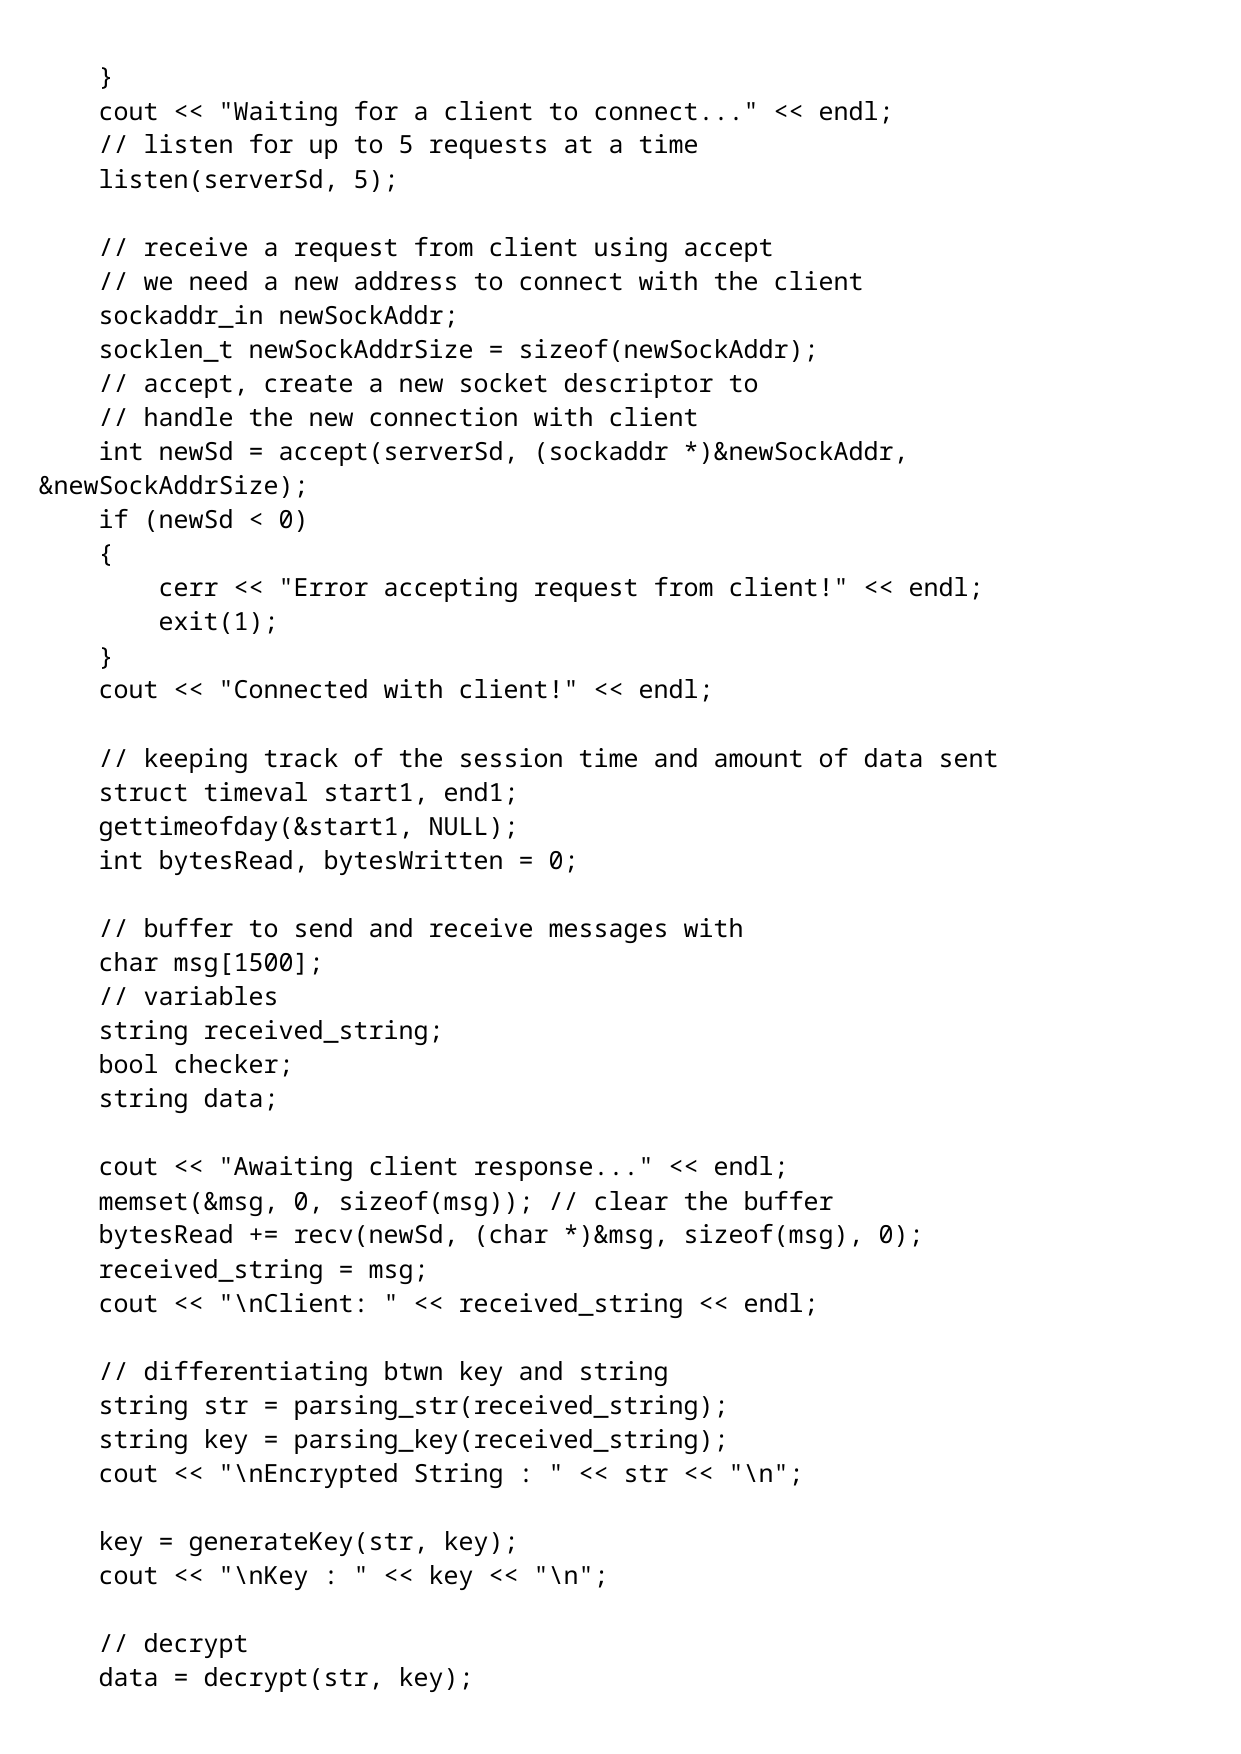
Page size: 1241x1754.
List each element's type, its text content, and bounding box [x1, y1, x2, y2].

text memset(&msg, 0, sizeof(msg)); // clear the buffer [38, 1183, 1185, 1217]
text cout << "Connected with client!" << endl; [38, 672, 1185, 706]
text listen(serverSd, 5); [38, 161, 1185, 195]
text // listen for up to 5 requests at a time [38, 127, 1185, 161]
text // decrypt [38, 1626, 1185, 1660]
text // receive a request from client using accept [38, 229, 1185, 263]
text // variables [38, 979, 1185, 1013]
text // keeping track of the session time and amount of data sent [38, 740, 1185, 774]
text char msg[1500]; [38, 945, 1185, 979]
text { [38, 536, 1185, 570]
text cout << "\nClient: " << received_string << endl; [38, 1285, 1185, 1319]
text key = generateKey(str, key); [38, 1524, 1185, 1558]
text string str = parsing_str(received_string); [38, 1387, 1185, 1422]
text cout << "\nEncrypted String : " << str << "\n"; [38, 1456, 1185, 1490]
text socklen_t newSockAddrSize = sizeof(newSockAddr); [38, 332, 1185, 366]
text cout << "Awaiting client response..." << endl; [38, 1149, 1185, 1183]
text data = decrypt(str, key); [38, 1660, 1185, 1694]
text exit(1); [38, 604, 1185, 638]
text cout << "Waiting for a client to connect..." << endl; [38, 93, 1185, 127]
text received_string = msg; [38, 1251, 1185, 1285]
text bool checker; [38, 1047, 1185, 1081]
text string key = parsing_key(received_string); [38, 1422, 1185, 1456]
text string received_string; [38, 1013, 1185, 1047]
text int bytesRead, bytesWritten = 0; [38, 842, 1185, 877]
text bytesRead += recv(newSd, (char *)&msg, sizeof(msg), 0); [38, 1217, 1185, 1251]
text // we need a new address to connect with the client [38, 263, 1185, 297]
text cout << "\nKey : " << key << "\n"; [38, 1558, 1185, 1592]
text cerr << "Error accepting request from client!" << endl; [38, 570, 1185, 604]
text } [38, 59, 1185, 93]
text sockaddr_in newSockAddr; [38, 297, 1185, 332]
text gettimeofday(&start1, NULL); [38, 808, 1185, 842]
text // differentiating btwn key and string [38, 1353, 1185, 1387]
text // accept, create a new socket descriptor to [38, 366, 1185, 400]
text // buffer to send and receive messages with [38, 911, 1185, 945]
text } [38, 638, 1185, 672]
text int newSd = accept(serverSd, (sockaddr *)&newSockAddr, &newSockAddrSize); [38, 434, 1185, 502]
text struct timeval start1, end1; [38, 774, 1185, 808]
text if (newSd < 0) [38, 502, 1185, 536]
text // handle the new connection with client [38, 400, 1185, 434]
text string data; [38, 1081, 1185, 1115]
